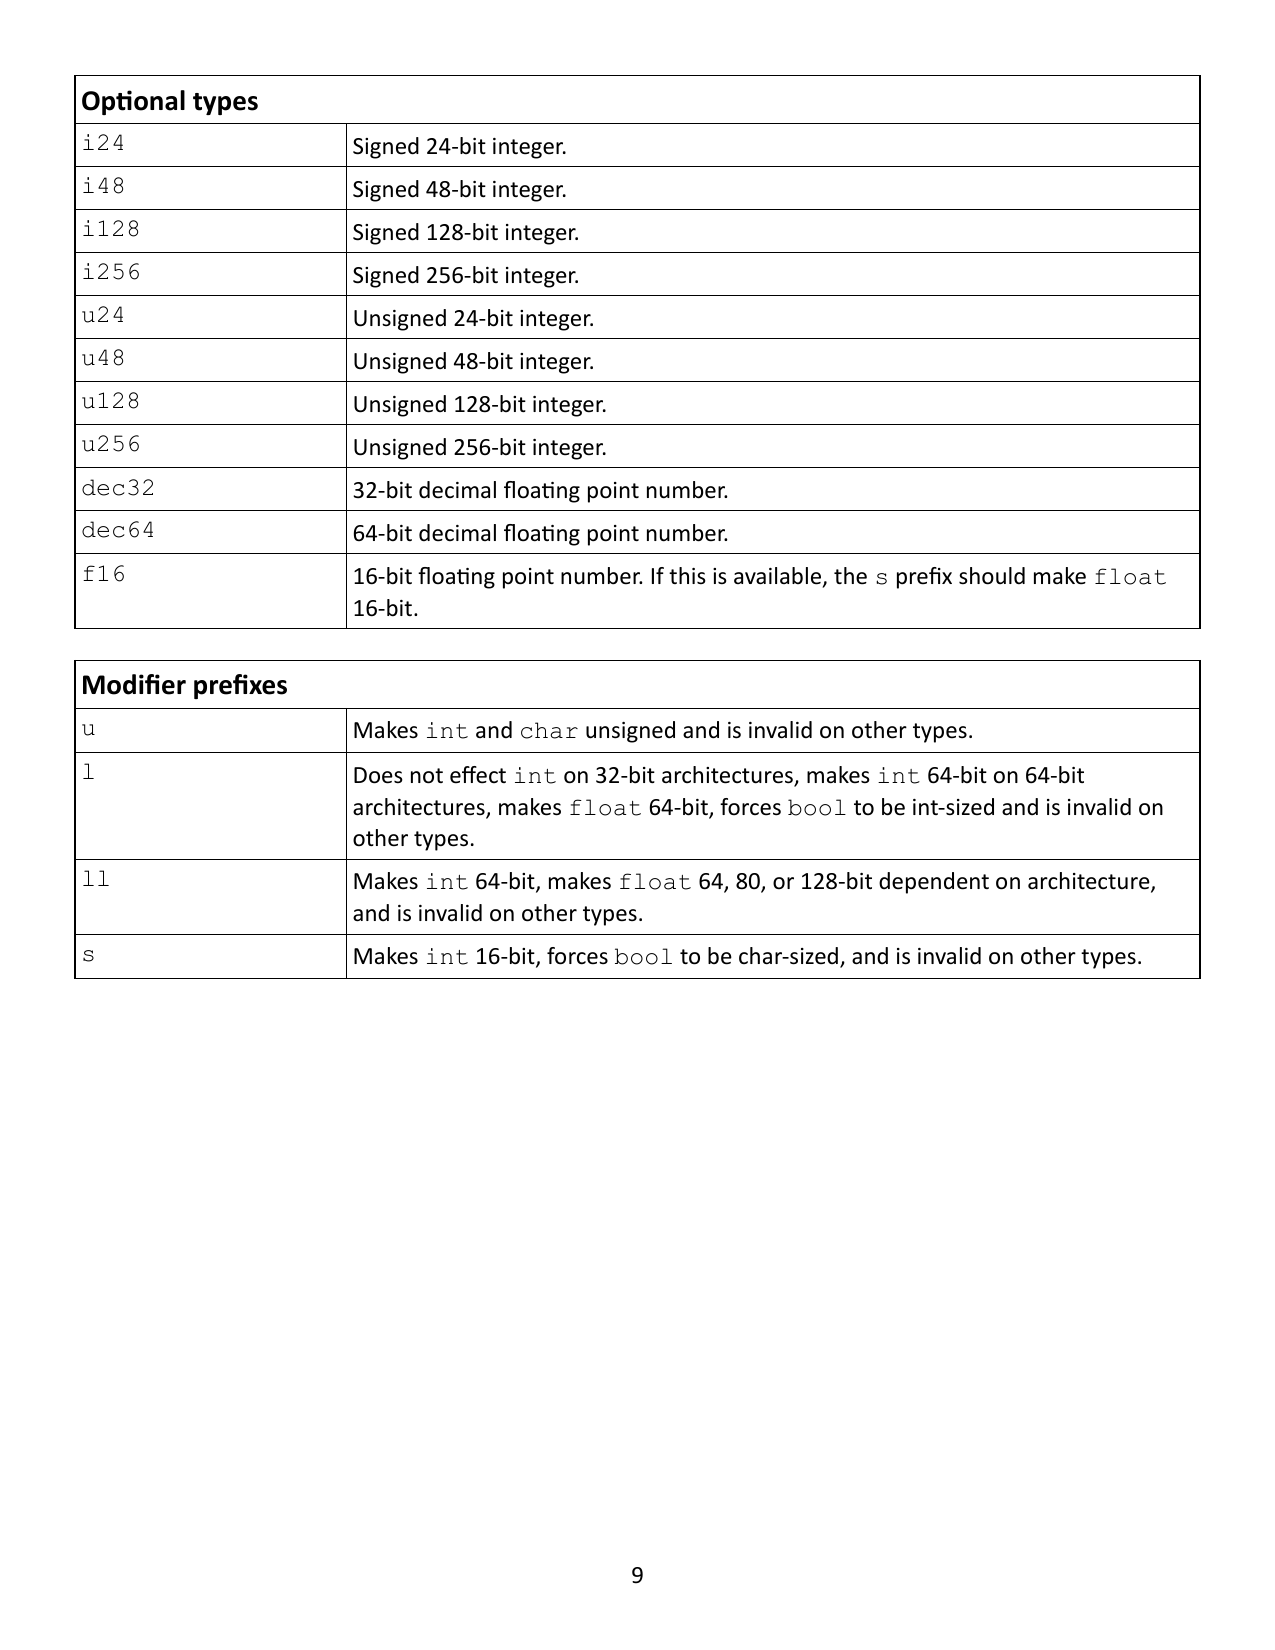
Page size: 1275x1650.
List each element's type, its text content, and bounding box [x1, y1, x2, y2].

table_cell ll [76, 860, 346, 933]
table_cell u [76, 709, 346, 752]
table_cell f16 [76, 554, 346, 628]
table_cell Signed 256-bit integer. [347, 253, 1199, 295]
table_cell u48 [76, 339, 346, 381]
table_cell dec64 [76, 511, 346, 553]
table_cell Does not effect int on 32-bit architectures, makes int 64-bit on 64-bit architectures, makes float 64-bit, forces bool to be int-sized and is invalid on other types. [347, 753, 1199, 859]
table_cell Signed 48-bit integer. [347, 167, 1199, 209]
table_cell s [76, 935, 346, 978]
table_cell i48 [76, 167, 346, 209]
table_cell i24 [76, 124, 346, 166]
table_cell Unsigned 256-bit integer. [347, 425, 1199, 467]
table_cell u24 [76, 296, 346, 338]
table_cell Unsigned 24-bit integer. [347, 296, 1199, 338]
table_cell Makes int and char unsigned and is invalid on other types. [347, 709, 1199, 752]
table_cell Makes int 64-bit, makes float 64, 80, or 128-bit dependent on architecture, and is invalid on other types. [347, 860, 1199, 933]
table_cell 32-bit decimal floating point number. [347, 468, 1199, 510]
table_cell u128 [76, 382, 346, 424]
table_cell Signed 128-bit integer. [347, 210, 1199, 252]
table_header Modifier prefixes [76, 661, 1199, 708]
table_cell i256 [76, 253, 346, 295]
table_cell Signed 24-bit integer. [347, 124, 1199, 166]
table_cell i128 [76, 210, 346, 252]
table_cell dec32 [76, 468, 346, 510]
table_cell 64-bit decimal floating point number. [347, 511, 1199, 553]
table_cell Unsigned 48-bit integer. [347, 339, 1199, 381]
table_cell Unsigned 128-bit integer. [347, 382, 1199, 424]
table_cell l [76, 753, 346, 859]
table_header Optional types [76, 76, 1199, 123]
table_cell 16-bit floating point number. If this is available, the s prefix should make float 16-bit. [347, 554, 1199, 628]
table_cell Makes int 16-bit, forces bool to be char-sized, and is invalid on other types. [347, 935, 1199, 978]
table_cell u256 [76, 425, 346, 467]
